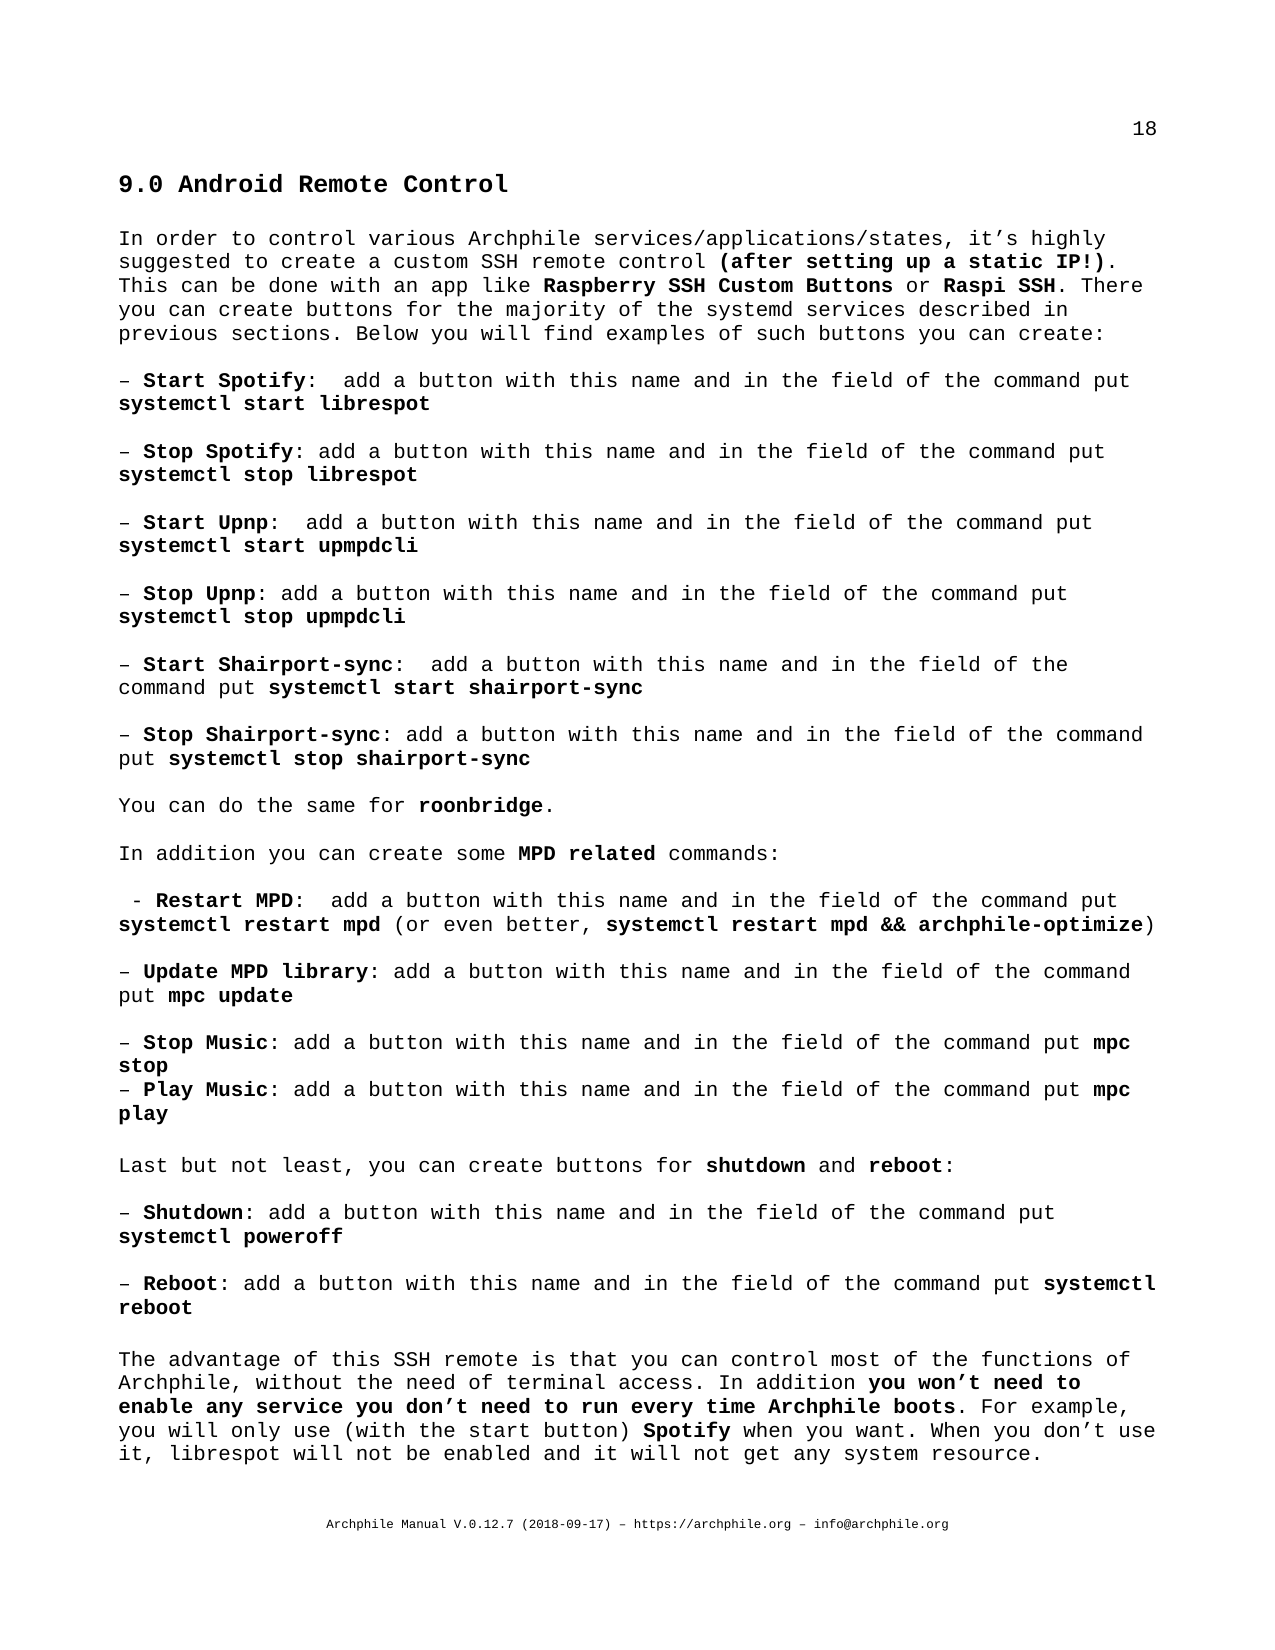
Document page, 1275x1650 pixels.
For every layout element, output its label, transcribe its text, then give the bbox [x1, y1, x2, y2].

text – Start Shairport-sync: add a button with this name and in the field of the command put systemctl start shairport-sync [118, 653, 1157, 701]
text In addition you can create some MPD related commands: [118, 843, 1157, 866]
text – Start Upnp: add a button with this name and in the field of the command put systemctl start upmpdcli [118, 512, 1157, 559]
text – Stop Upnp: add a button with this name and in the field of the command put systemctl stop upmpdcli [118, 583, 1157, 630]
text Last but not least, you can create buttons for shutdown and reboot: [118, 1155, 1157, 1178]
text The advantage of this SSH remote is that you can control most of the functions of Archphile, without the need of terminal access. In addition you won’t need to enable any service you don’t need to run every time Archphile boots. For example, you will only use (with the start button) Spotify when you want. When you don’t use it, librespot will not be enabled and it will not get any system resource. [118, 1349, 1157, 1467]
text – Stop Shairport-sync: add a button with this name and in the field of the command put systemctl stop shairport-sync [118, 724, 1157, 772]
text – Stop Music: add a button with this name and in the field of the command put mpc stop [118, 1032, 1157, 1079]
text In order to control various Archphile services/applications/states, it’s highly suggested to create a custom SSH remote control (after setting up a static IP!). This can be done with an app like Raspberry SSH Custom Buttons or Raspi SSH. There you can create buttons for the majority of the systemd services described in previous sections. Below you will find examples of such buttons you can create: [118, 228, 1157, 346]
text – Play Music: add a button with this name and in the field of the command put mpc play [118, 1079, 1157, 1126]
text – Shutdown: add a button with this name and in the field of the command put systemctl poweroff [118, 1202, 1157, 1249]
text – Reboot: add a button with this name and in the field of the command put systemctl reboot [118, 1273, 1157, 1320]
text – Start Spotify: add a button with this name and in the field of the command put systemctl start librespot [118, 370, 1157, 417]
text 9.0 Android Remote Control [118, 171, 1157, 199]
text – Stop Spotify: add a button with this name and in the field of the command put systemctl stop librespot [118, 441, 1157, 488]
text - Restart MPD: add a button with this name and in the field of the command put systemctl restart mpd (or even better, systemctl restart mpd && archphile-optimize) [118, 890, 1157, 937]
text You can do the same for roonbridge. [118, 795, 1157, 819]
text – Update MPD library: add a button with this name and in the field of the command put mpc update [118, 961, 1157, 1008]
